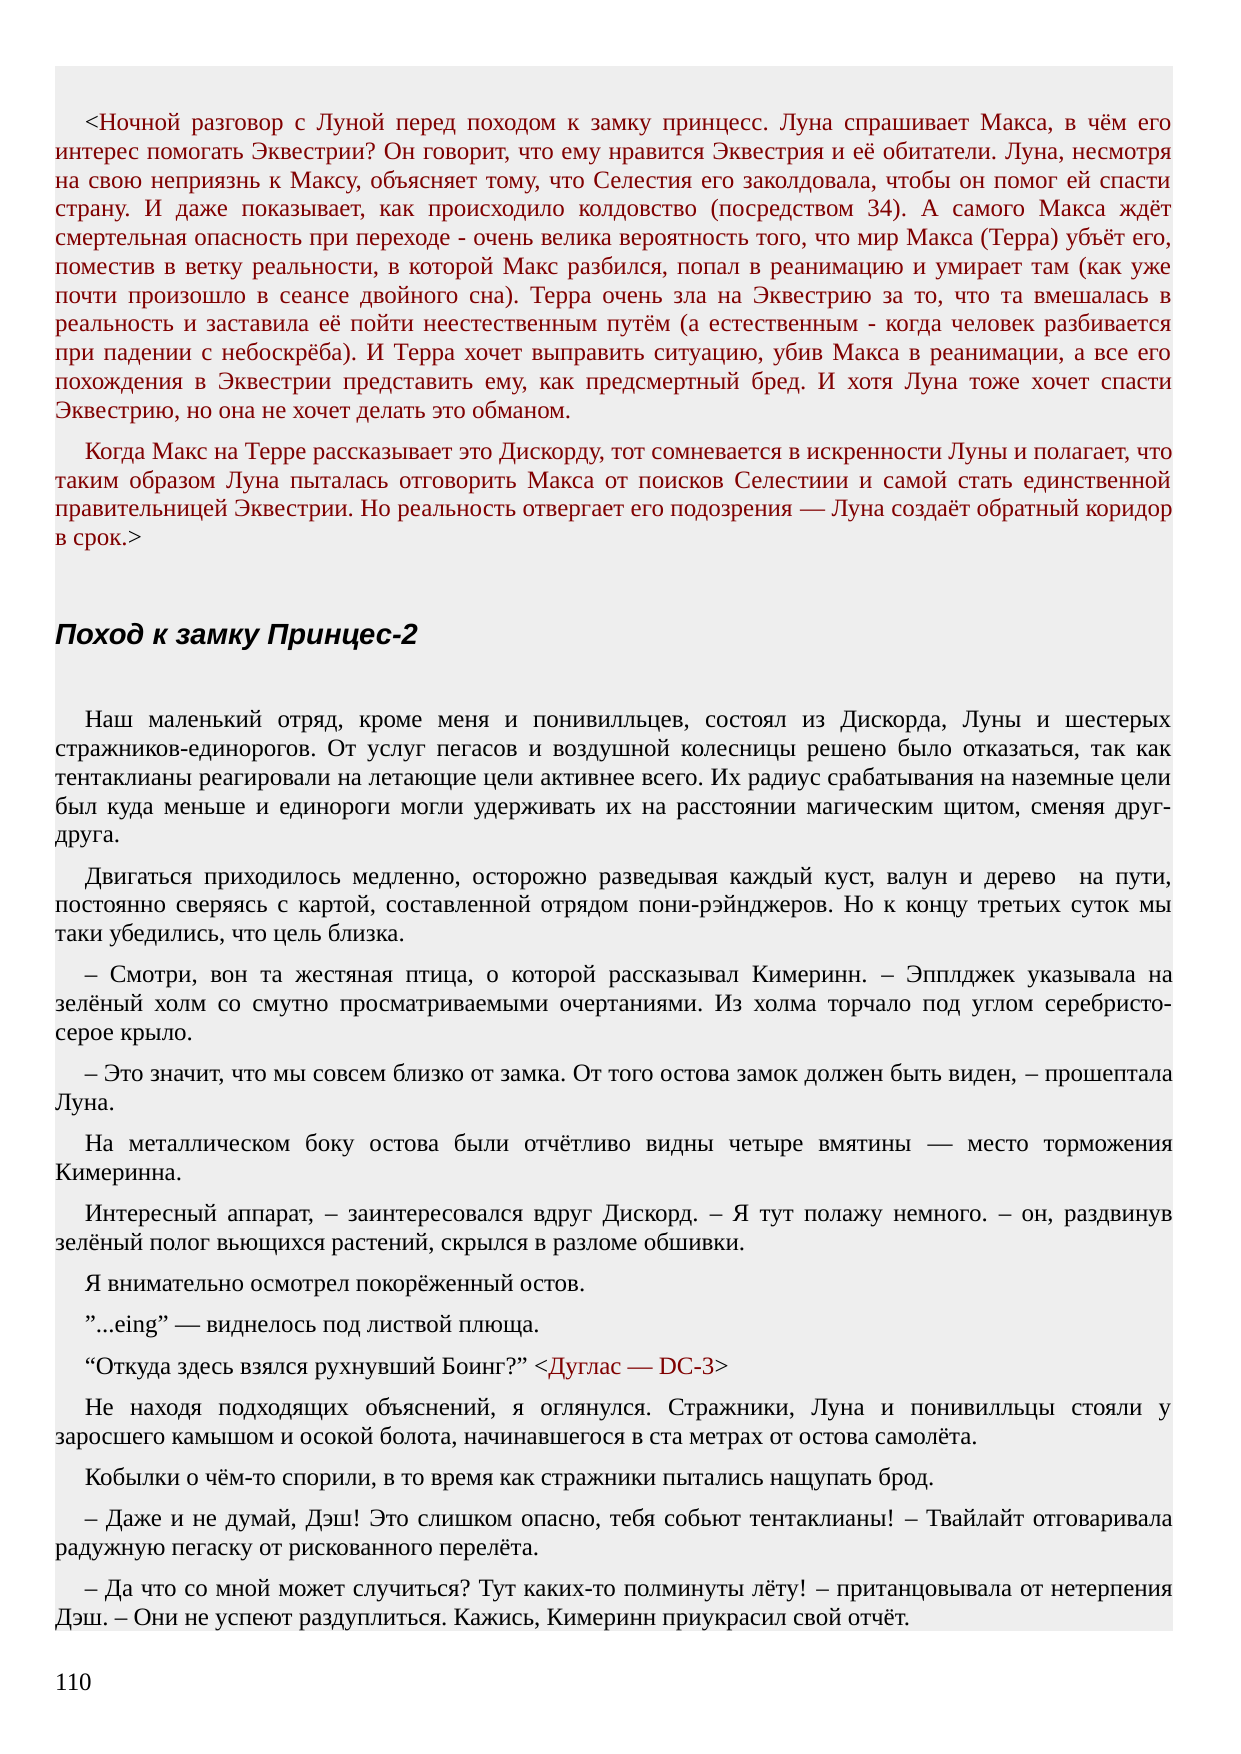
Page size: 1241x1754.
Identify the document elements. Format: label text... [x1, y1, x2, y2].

text Я внимательно осмотрел покорёженный остов. [55, 1268, 1173, 1297]
text На металлическом боку остова были отчётливо видны четыре вмятины — место торможения Кимеринна. [55, 1128, 1173, 1186]
text – Это значит, что мы совсем близко от замка. От того остова замок должен быть виден, – прошептала Луна. [55, 1058, 1173, 1116]
text ”...eing” — виднелось под листвой плюща. [55, 1309, 1173, 1338]
subtitle Поход к замку Принцес-2 [55, 617, 1173, 651]
text “Откуда здесь взялся рухнувший Боинг?” <Дуглас — DC-3> [55, 1351, 1173, 1379]
text – Даже и не думай, Дэш! Это слишком опасно, тебя собьют тентаклианы! – Твайлайт отговаривала радужную пегаску от рискованного перелёта. [55, 1503, 1173, 1561]
text Двигаться приходилось медленно, осторожно разведывая каждый куст, валун и дерево на пути, постоянно сверяясь с картой, составленной отрядом пони-рэйнджеров. Но к концу третьих суток мы таки убедились, что цель близка. [55, 861, 1173, 947]
text Не находя подходящих объяснений, я оглянулся. Стражники, Луна и понивилльцы стояли у заросшего камышом и осокой болота, начинавшегося в ста метрах от остова самолёта. [55, 1392, 1173, 1449]
text <Ночной разговор с Луной перед походом к замку принцесс. Луна спрашивает Макса, в чём его интерес помогать Эквестрии? Он говорит, что ему нравится Эквестрия и её обитатели. Луна, несмотря на свою неприязнь к Максу, объясняет тому, что Селестия его заколдовала, чтобы он помог ей спасти страну. И даже показывает, как происходило колдовство (посредством 34). А самого Макса ждёт смертельная опасность при переходе - очень велика вероятность того, что мир Макса (Терра) убъёт его, поместив в ветку реальности, в которой Макс разбился, попал в реанимацию и умирает там (как уже почти произошло в сеансе двойного сна). Терра очень зла на Эквестрию за то, что та вмешалась в реальность и заставила её пойти неестественным путём (а естественным - когда человек разбивается при падении с небоскрёба). И Терра хочет выправить ситуацию, убив Макса в реанимации, а все его похождения в Эквестрии представить ему, как предсмертный бред. И хотя Луна тоже хочет спасти Эквестрию, но она не хочет делать это обманом. [55, 107, 1173, 423]
text – Да что со мной может случиться? Тут каких-то полминуты лёту! – пританцовывала от нетерпения Дэш. – Они не успеют раздуплиться. Кажись, Кимеринн приукрасил свой отчёт. [55, 1573, 1173, 1631]
text – Смотри, вон та жестяная птица, о которой рассказывал Кимеринн. – Эпплджек указывала на зелёный холм со смутно просматриваемыми очертаниями. Из холма торчало под углом серебристо-серое крыло. [55, 959, 1173, 1046]
text Наш маленький отряд, кроме меня и понивилльцев, состоял из Дискорда, Луны и шестерых стражников-единорогов. От услуг пегасов и воздушной колесницы решено было отказаться, так как тентаклианы реагировали на летающие цели активнее всего. Их радиус срабатывания на наземные цели был куда меньше и единороги могли удерживать их на расстоянии магическим щитом, сменяя друг-друга. [55, 704, 1173, 848]
text Кобылки о чём-то спорили, в то время как стражники пытались нащупать брод. [55, 1462, 1173, 1491]
text Интересный аппарат, – заинтересовался вдруг Дискорд. – Я тут полажу немного. – он, раздвинув зелёный полог вьющихся растений, скрылся в разломе обшивки. [55, 1198, 1173, 1256]
text Когда Макс на Терре рассказывает это Дискорду, тот сомневается в искренности Луны и полагает, что таким образом Луна пыталась отговорить Макса от поисков Селестиии и самой стать единственной правительницей Эквестрии. Но реальность отвергает его подозрения — Луна создаёт обратный коридор в срок.> [55, 436, 1173, 551]
